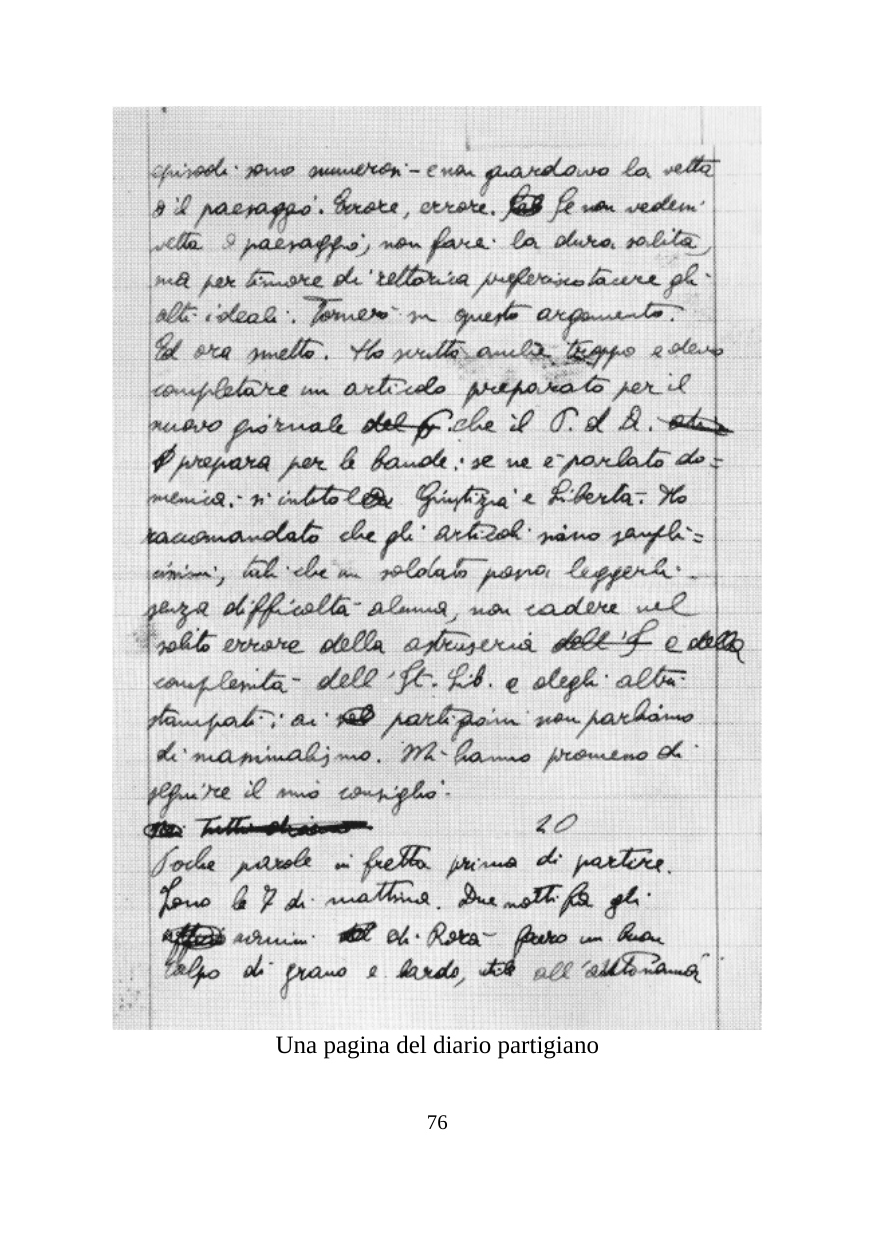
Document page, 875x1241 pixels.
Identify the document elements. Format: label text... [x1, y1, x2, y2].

picture [112, 106, 762, 1030]
text Una pagina del diario partigiano [106, 1030, 768, 1059]
